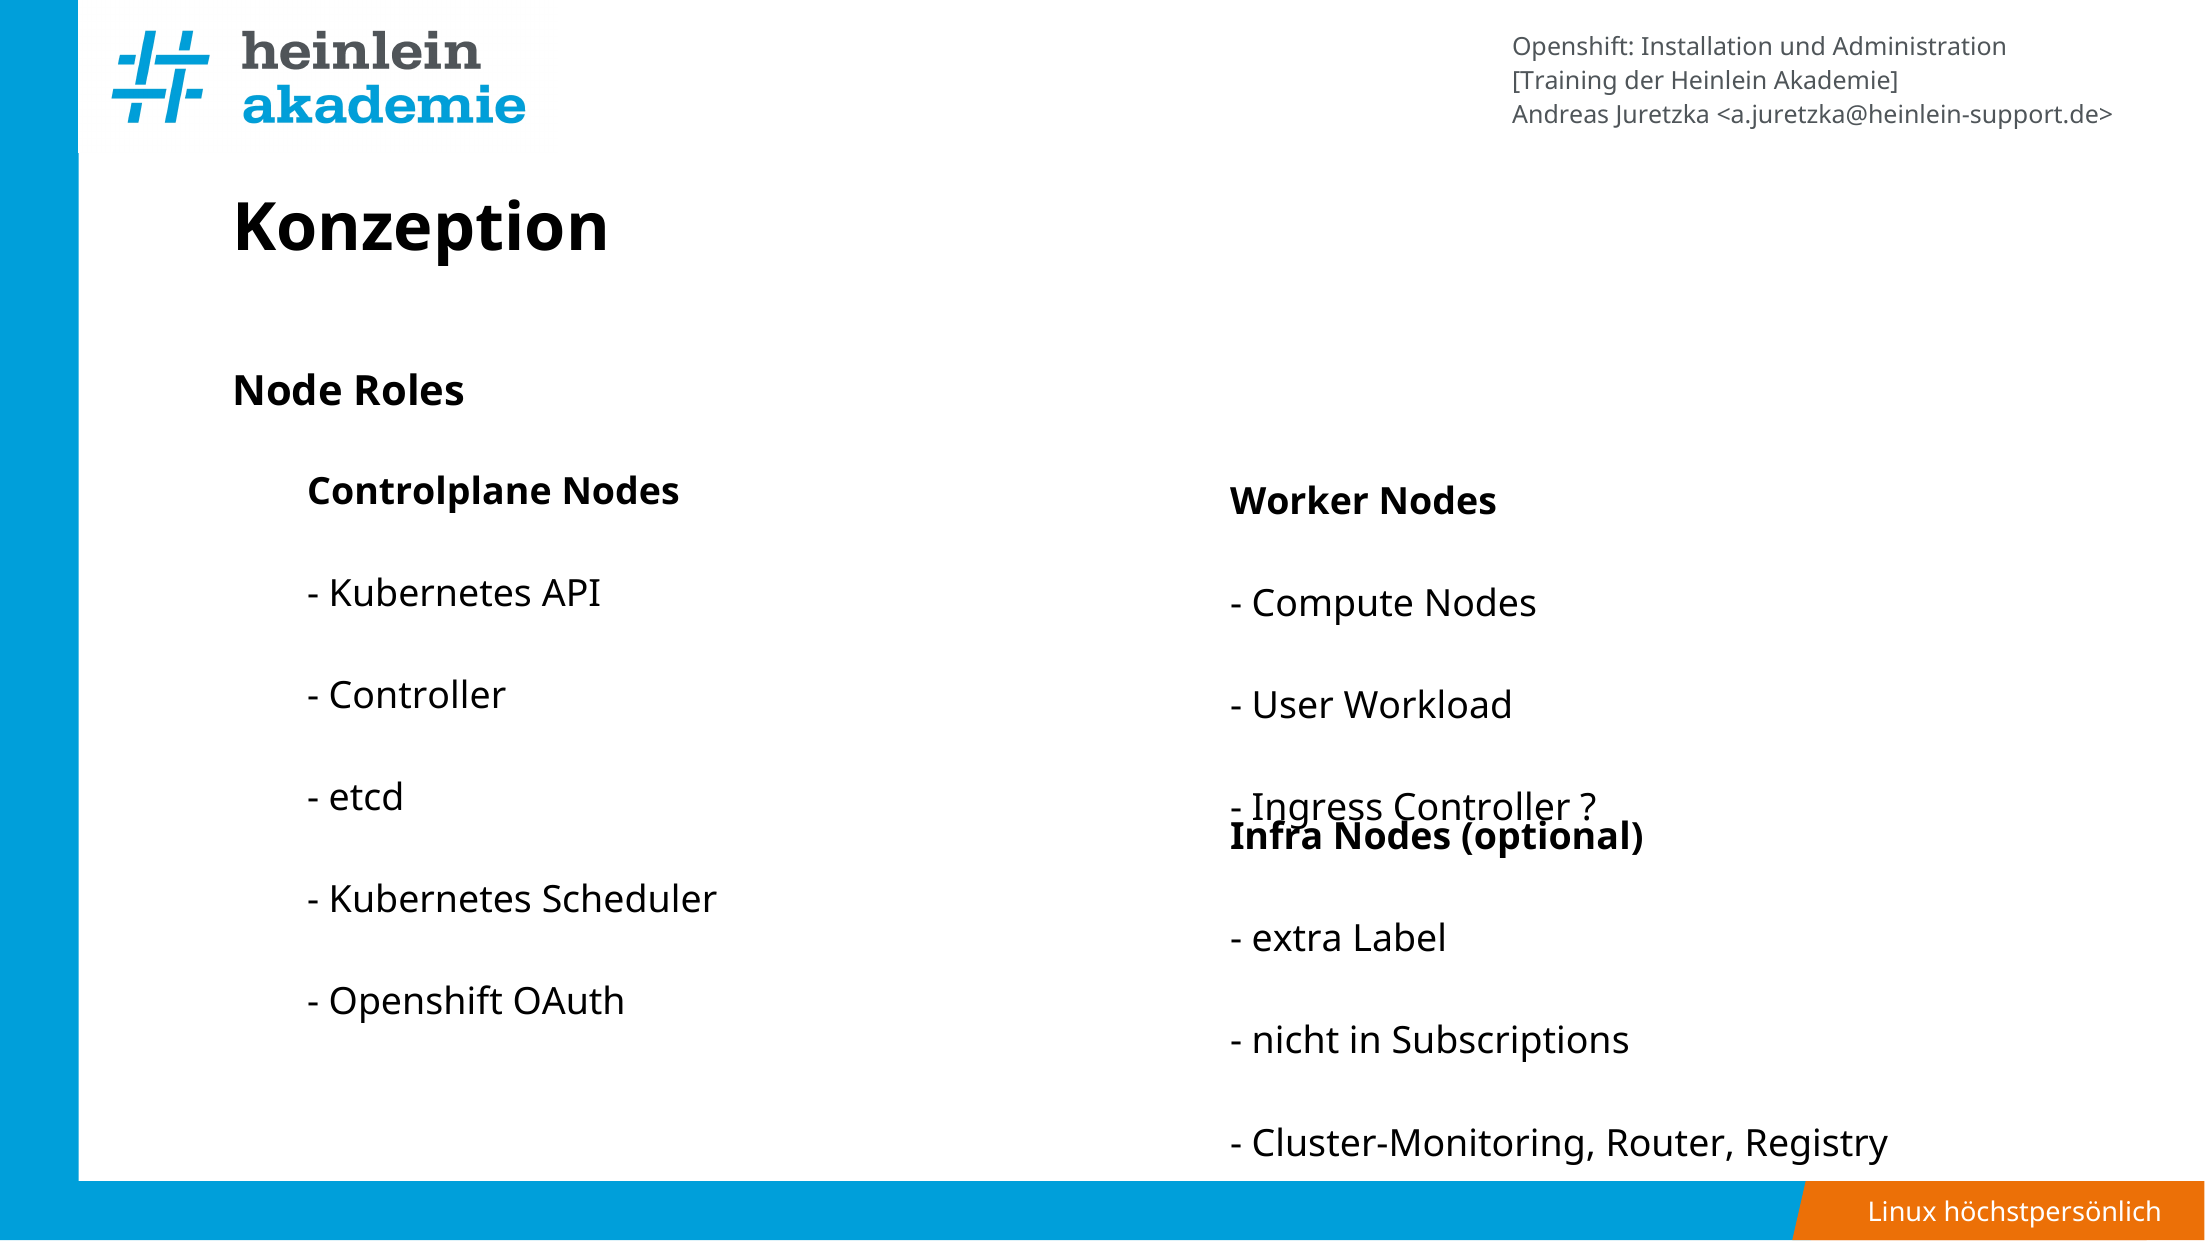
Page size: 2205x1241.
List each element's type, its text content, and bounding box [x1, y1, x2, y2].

picture [79, 0, 558, 153]
list Controlplane Nodes - Kubernetes API - Controller - etcd - Kubernetes Scheduler - Openshift OAuth [236, 464, 1116, 1168]
list Infra Nodes (optional) - extra Label - nicht in Subscriptions - Cluster-Monitoring, Router, Registry [1159, 809, 2039, 1202]
list Worker Nodes - Compute Nodes - User Workload - Ingress Controller ? [1159, 474, 2039, 809]
title Konzeption Node Roles [232, 213, 1975, 418]
